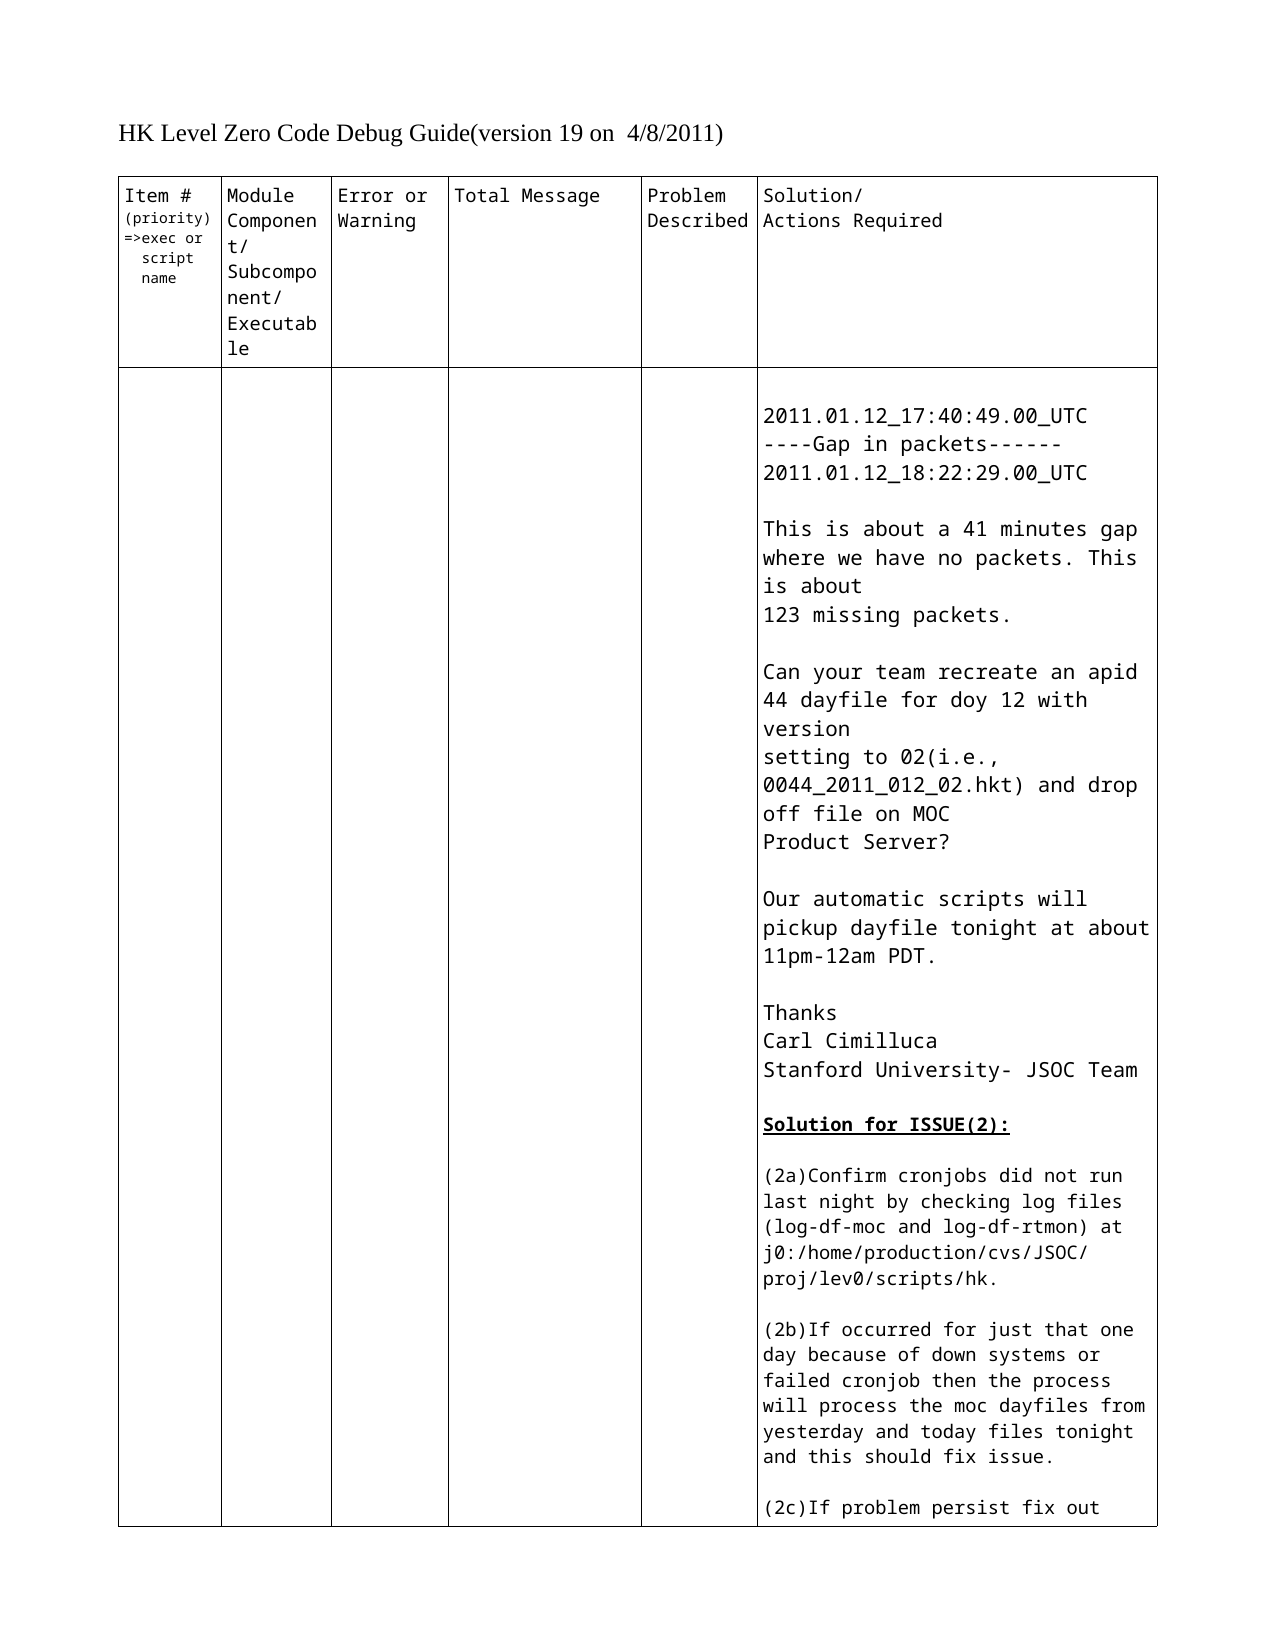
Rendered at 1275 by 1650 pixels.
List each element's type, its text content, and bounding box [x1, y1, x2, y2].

table_cell [119, 368, 221, 1526]
table_header Problem Described [642, 177, 757, 367]
table_cell [642, 368, 757, 1526]
table_header Module Component/ Subcomponent/ Executable [222, 177, 331, 367]
table_cell [449, 368, 641, 1526]
table_header Total Message [449, 177, 641, 367]
table_cell [332, 368, 448, 1526]
table_cell 2011.01.12_17:40:49.00_UTC ----Gap in packets------ 2011.01.12_18:22:29.00_UTC This is about a 41 minutes gap where we have no packets. This is about 123 missing packets. Can your team recreate an apid 44 dayfile for doy 12 with version setting to 02(i.e., 0044_2011_012_02.hkt) and drop off file on MOC Product Server? Our automatic scripts will pickup dayfile tonight at about 11pm-12am PDT. Thanks Carl Cimilluca Stanford University- JSOC Team Solution for ISSUE(2): (2a)Confirm cronjobs did not run last night by checking log files (log-df-moc and log-df-rtmon) at j0:/home/production/cvs/JSOC/proj/lev0/scripts/hk. (2b)If occurred for just that one day because of down systems or failed cronjob then the process will process the moc dayfiles from yesterday and today files tonight and this should fix issue. (2c)If problem persist fix out [758, 368, 1157, 1526]
table_header Item # (priority) =>exec or script name [119, 177, 221, 367]
table_cell [222, 368, 331, 1526]
table_header Error or Warning [332, 177, 448, 367]
table_header Solution/ Actions Required [758, 177, 1157, 367]
